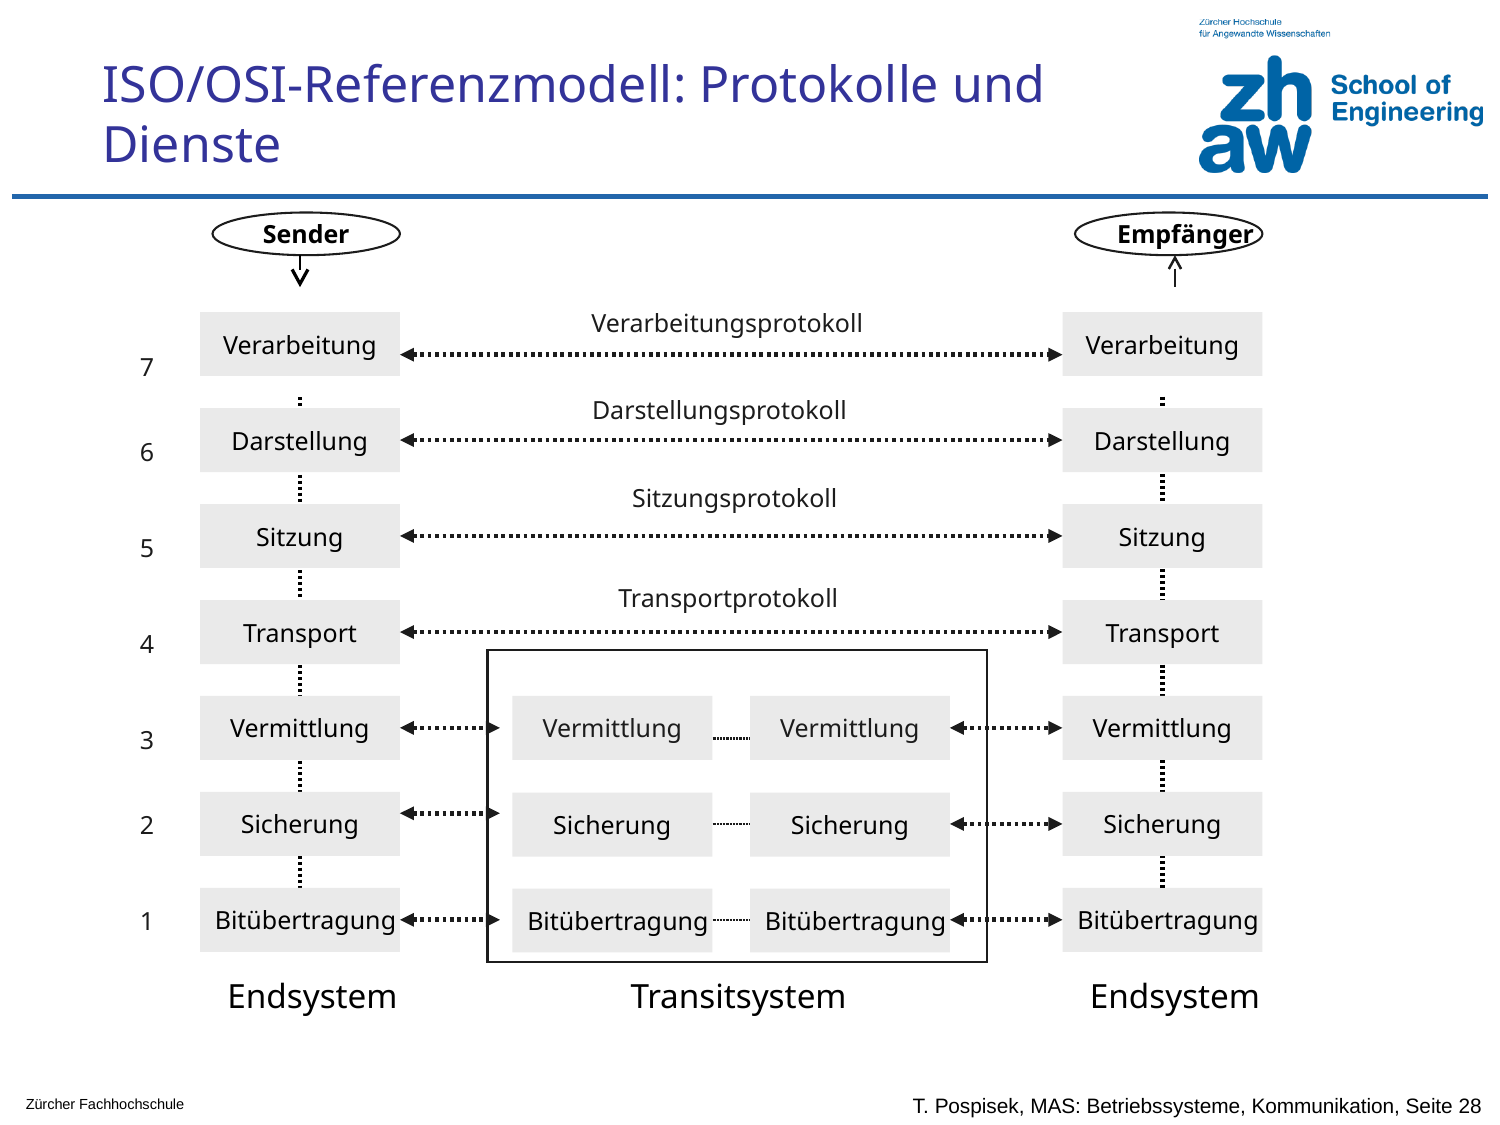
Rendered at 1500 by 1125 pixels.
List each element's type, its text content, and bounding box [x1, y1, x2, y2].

text_box [487, 649, 988, 963]
text_box Vermittlung [512, 695, 713, 760]
text_box Bitübertragung [1062, 887, 1263, 952]
text_box 5 [125, 525, 182, 571]
text_box Sender [212, 212, 400, 256]
text_box 7 [125, 343, 182, 389]
text_box Bitübertragung [750, 888, 950, 953]
text_box 6 [125, 429, 182, 475]
text_box Endsystem [1075, 967, 1276, 1023]
text_box 4 [125, 621, 182, 667]
picture [1199, 19, 1483, 173]
text_box Sicherung [512, 792, 713, 857]
text_box Transportprotokoll [603, 575, 854, 620]
text_box 2 [125, 802, 182, 848]
text_box Empfänger [1074, 212, 1263, 256]
text_box Verarbeitung [200, 312, 400, 376]
text_box Vermittlung [750, 695, 950, 760]
text_box Sicherung [750, 792, 950, 857]
text_box Vermittlung [200, 695, 400, 760]
text_box Darstellung [200, 408, 400, 473]
text_box Sitzung [1062, 504, 1263, 568]
text_box Darstellung [1062, 408, 1263, 473]
text_box Vermittlung [1062, 695, 1263, 760]
title ISO/OSI-Referenzmodell: Protokolle und Dienste [87, 42, 1170, 181]
text_box Transport [200, 600, 400, 665]
text_box Transport [1062, 600, 1263, 665]
text_box Darstellungsprotokoll [577, 387, 863, 433]
text_box Verarbeitungsprotokoll [576, 299, 879, 345]
text_box Transitsystem [615, 967, 862, 1023]
text_box Bitübertragung [200, 887, 400, 952]
text_box Sicherung [1062, 791, 1263, 856]
text_box Sitzung [200, 504, 400, 568]
text_box Sitzungsprotokoll [617, 474, 853, 520]
text_box Endsystem [212, 967, 413, 1023]
text_box Sicherung [200, 791, 400, 856]
text_box Verarbeitung [1062, 312, 1263, 376]
text_box 3 [125, 717, 182, 762]
text_box 1 [125, 898, 182, 944]
text_box Bitübertragung [512, 888, 713, 953]
